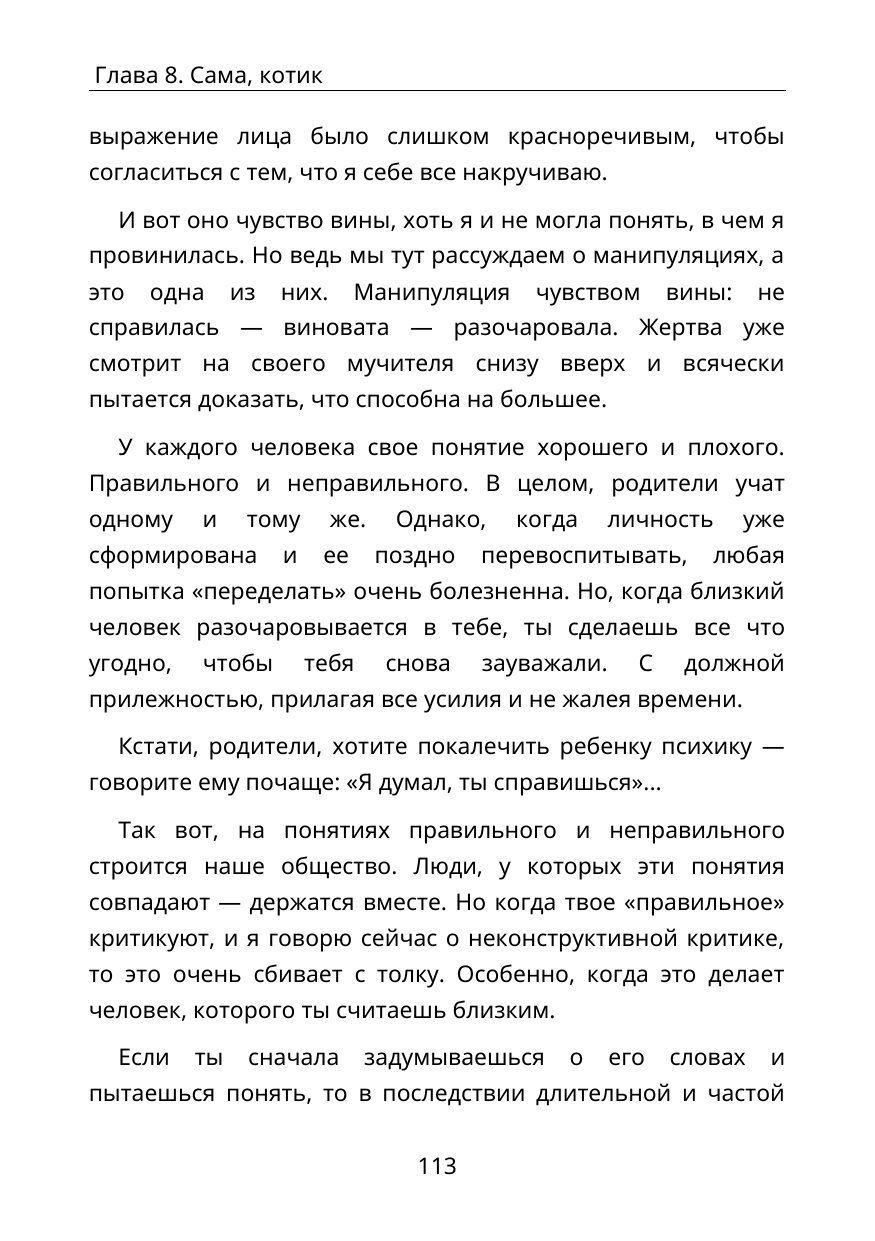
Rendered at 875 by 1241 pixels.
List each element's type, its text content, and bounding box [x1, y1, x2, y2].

text У каждого человека свое понятие хорошего и плохого. Правильного и неправильного. В целом, родители учат одному и тому же. Однако, когда личность уже сформирована и ее поздно перевоспитывать, любая попытка «переделать» очень болезненна. Но, когда близкий человек разочаровывается в тебе, ты сделаешь все что угодно, чтобы тебя снова зауважали. С должной прилежностью, прилагая все усилия и не жалея времени. [88, 431, 786, 714]
text Так вот, на понятиях правильного и неправильного строится наше общество. Люди, у которых эти понятия совпадают — держатся вместе. Но когда твое «правильное» критикуют, и я говорю сейчас о неконструктивной критике, то это очень сбивает с толку. Особенно, когда это делает человек, которого ты считаешь близким. [88, 814, 786, 1025]
text Кстати, родители, хотите покалечить ребенку психику — говорите ему почаще: «Я думал, ты справишься»... [88, 730, 786, 797]
text Если ты сначала задумываешься о его словах и пытаешься понять, то в последствии длительной и частой [88, 1041, 786, 1108]
text выражение лица было слишком красноречивым, чтобы согласиться с тем, что я себе все накручиваю. [88, 120, 786, 187]
text И вот оно чувство вины, хоть я и не могла понять, в чем я провинилась. Но ведь мы тут рассуждаем о манипуляциях, а это одна из них. Манипуляция чувством вины: не справилась — виновата — разочаровала. Жертва уже смотрит на своего мучителя снизу вверх и всячески пытается доказать, что способна на большее. [88, 203, 786, 414]
